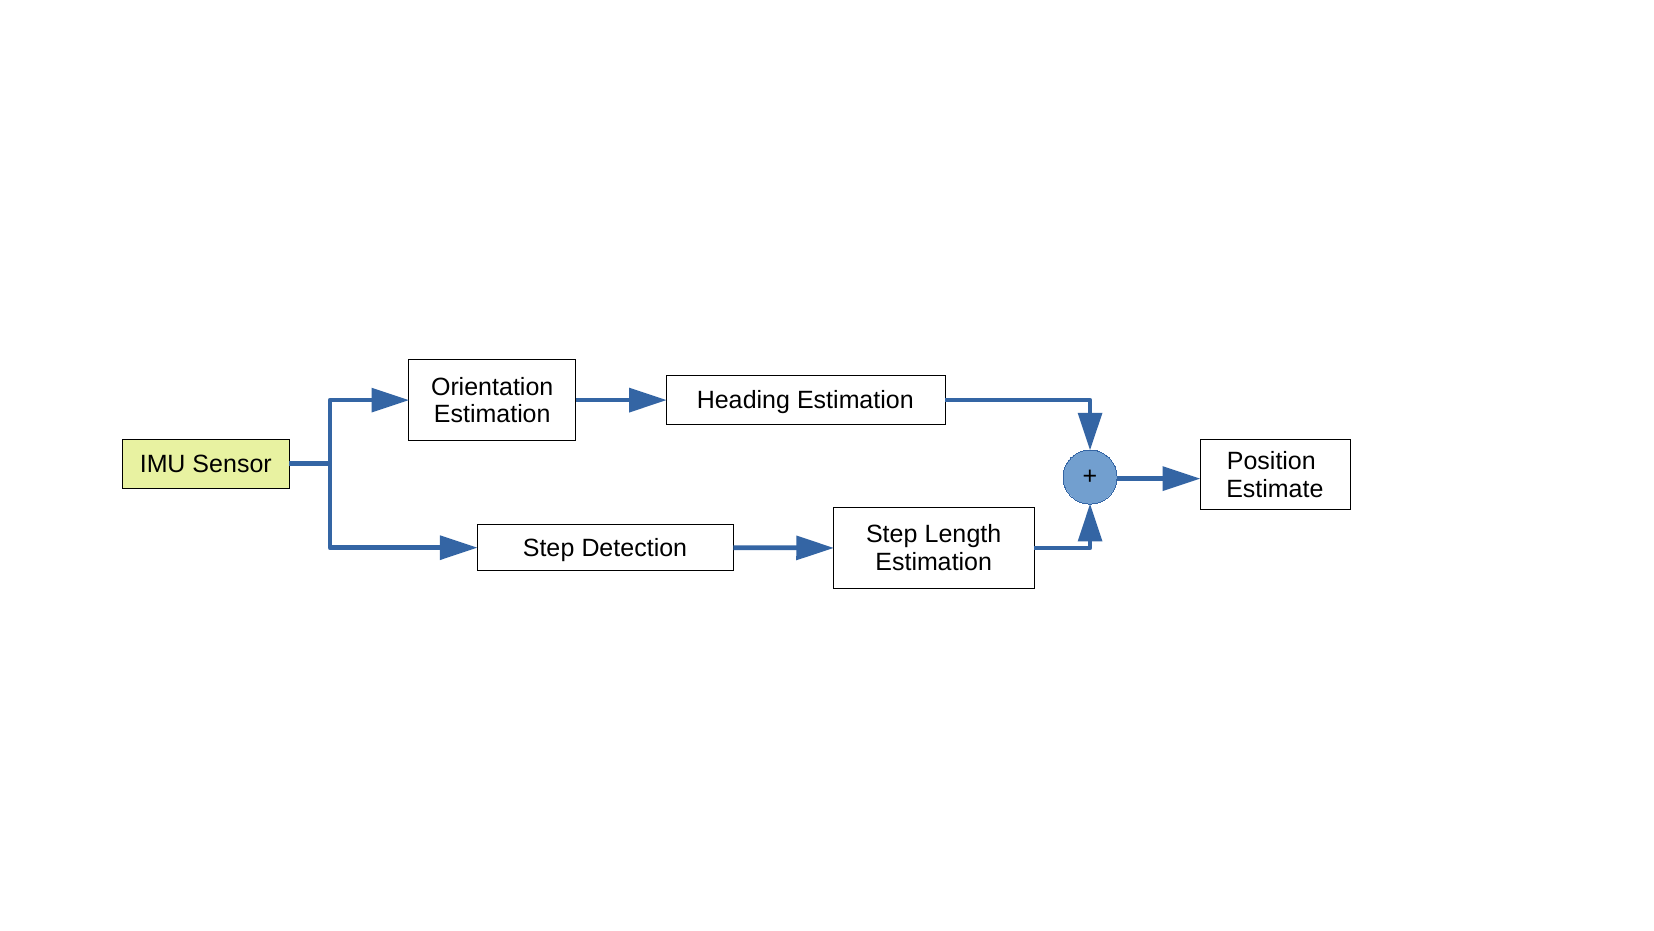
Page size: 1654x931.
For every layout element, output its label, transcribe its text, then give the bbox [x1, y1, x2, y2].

text_box Step Detection [477, 524, 734, 571]
text_box + [1063, 454, 1118, 498]
text_box [1073, 498, 1108, 505]
text_box Position Estimate [1200, 439, 1351, 510]
text_box Heading Estimation [666, 375, 946, 425]
text_box [1075, 450, 1105, 454]
text_box Step Length Estimation [833, 507, 1035, 589]
text_box IMU Sensor [122, 439, 290, 489]
text_box Orientation Estimation [408, 359, 576, 441]
